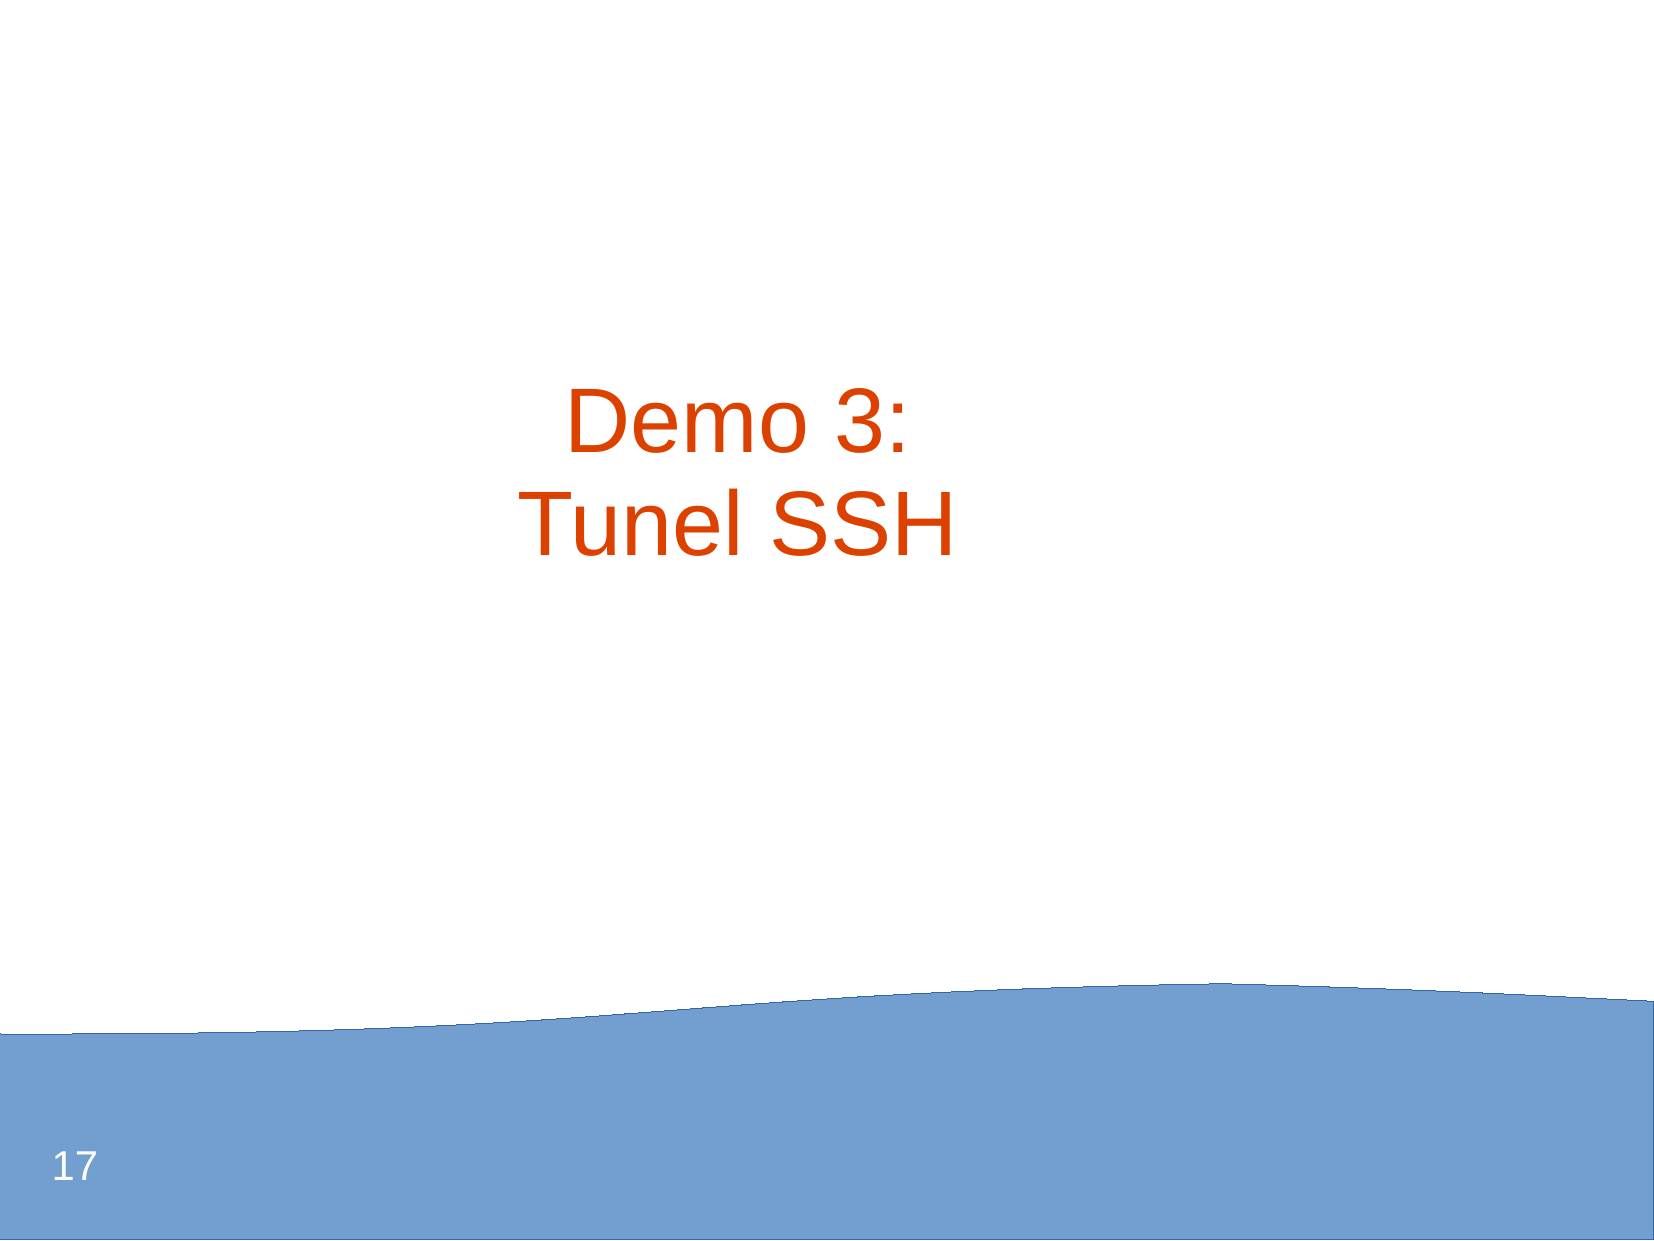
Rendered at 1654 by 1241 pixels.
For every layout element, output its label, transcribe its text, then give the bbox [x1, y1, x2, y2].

title Demo 3: Tunel SSH [0, 354, 1477, 591]
